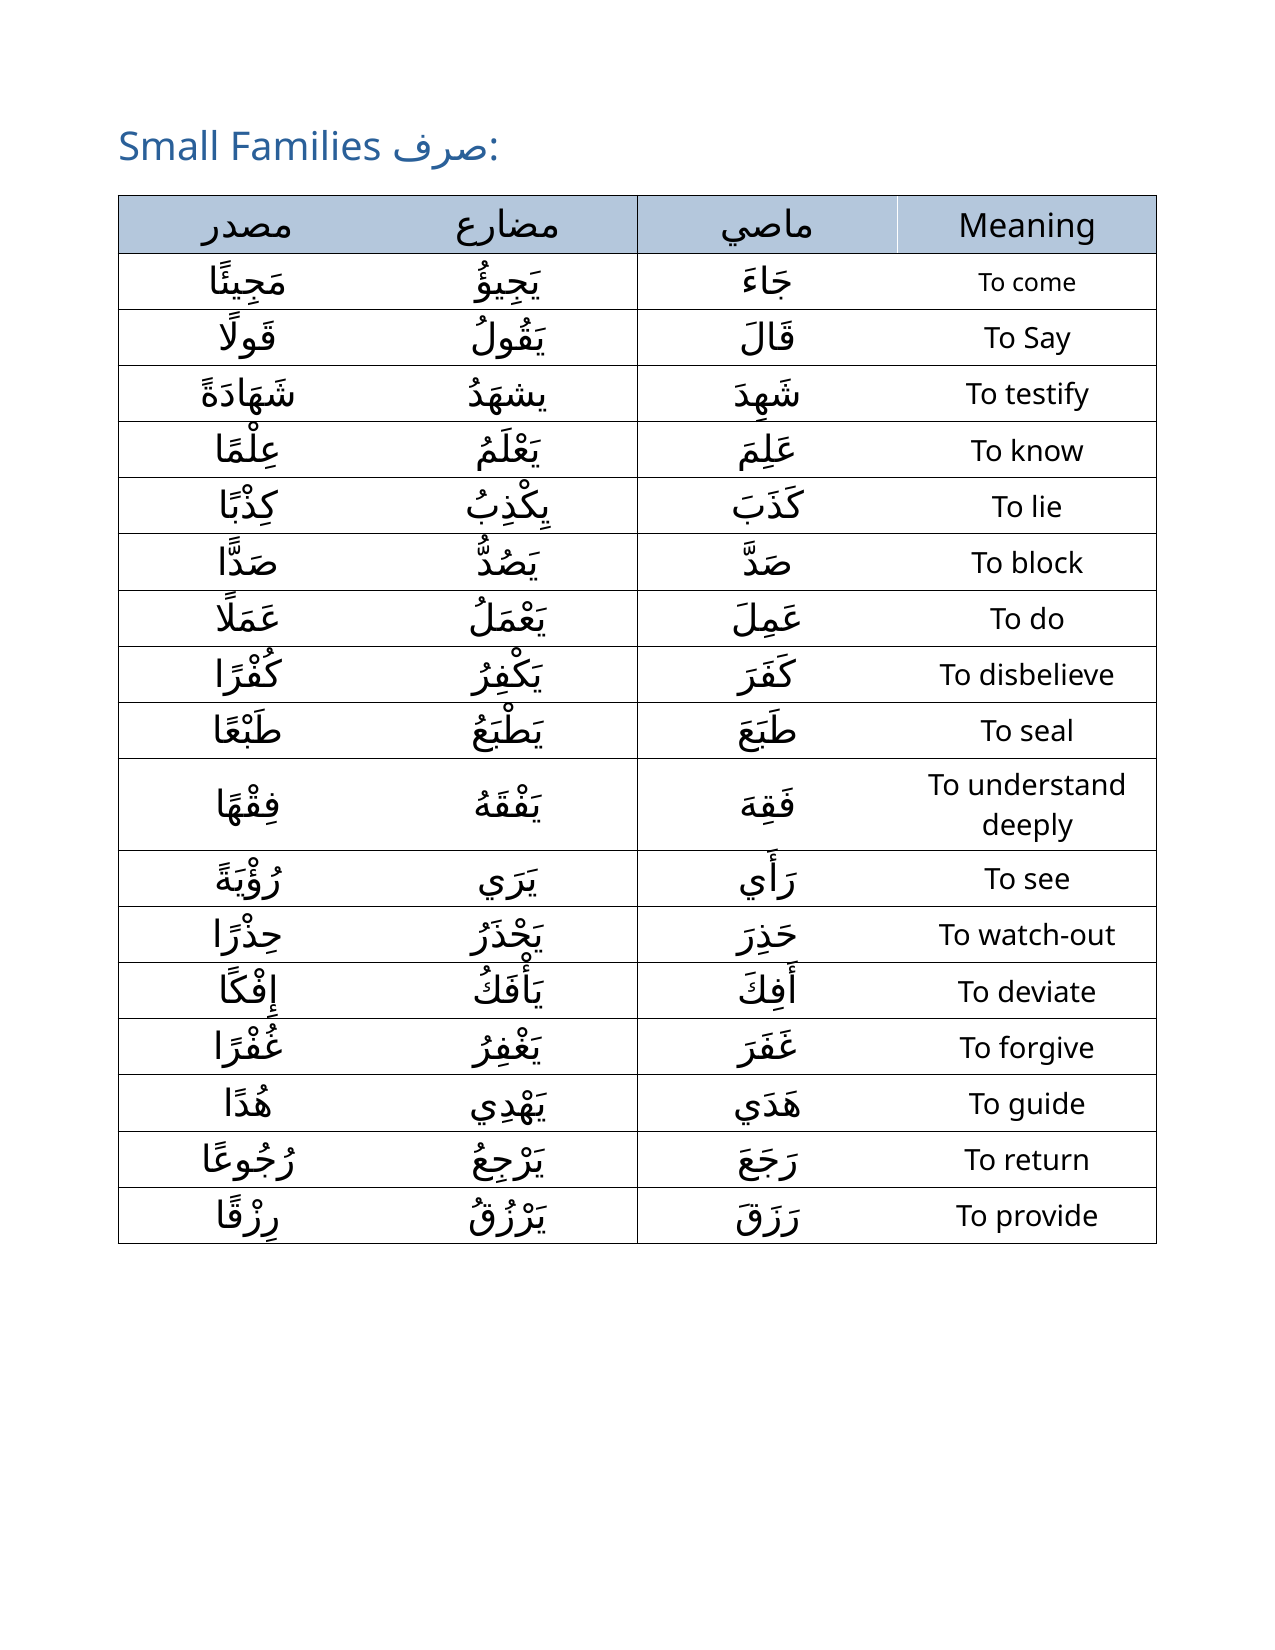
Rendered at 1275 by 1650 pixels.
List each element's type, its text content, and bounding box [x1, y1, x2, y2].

table_cell To forgive [898, 1019, 1156, 1074]
table_cell To block [898, 534, 1156, 589]
table_cell يَكْفِرُ [378, 647, 637, 702]
table_cell رُجُوعًا [119, 1132, 378, 1187]
table_cell يَرْزُقُ [378, 1188, 637, 1243]
table_cell كَذَبَ [638, 478, 897, 533]
table_cell عَلِمَ [638, 422, 897, 477]
table_cell يَعْلَمُ [378, 422, 637, 477]
table_cell شَهِدَ [638, 366, 897, 421]
table_cell إِفْكًا [119, 963, 378, 1018]
table_cell عَمَلًا [119, 591, 378, 646]
table_cell رَجَعَ [638, 1132, 897, 1187]
table_cell يشهَدُ [378, 366, 637, 421]
table_cell To Say [898, 310, 1156, 365]
table_cell يَعْمَلُ [378, 591, 637, 646]
table_cell كِذْبًا [119, 478, 378, 533]
table_cell To guide [898, 1075, 1156, 1131]
table_cell To disbelieve [898, 647, 1156, 702]
table_cell جَاءَ [638, 254, 897, 309]
table_cell رِزْقًا [119, 1188, 378, 1243]
table_cell حِذْرًا [119, 907, 378, 962]
table_cell رَزَقَ [638, 1188, 897, 1243]
text Small Families صرف: [118, 118, 1157, 172]
table_cell To seal [898, 703, 1156, 758]
table_header Meaning [898, 196, 1156, 253]
table_cell يَرْجِعُ [378, 1132, 637, 1187]
table_cell فِقْهًا [119, 759, 378, 850]
table_cell To deviate [898, 963, 1156, 1018]
table_cell يَجِيؤُ [378, 254, 637, 309]
table_cell يَحْذَرُ [378, 907, 637, 962]
table_cell فَقِهَ [638, 759, 897, 850]
table_cell قَالَ [638, 310, 897, 365]
table_cell To watch-out [898, 907, 1156, 962]
table_cell To know [898, 422, 1156, 477]
table_cell هَدَي [638, 1075, 897, 1131]
table_cell يَصُدُّ [378, 534, 637, 589]
table_cell غُفْرًا [119, 1019, 378, 1074]
table_cell يِكْذِبُ [378, 478, 637, 533]
table_header مضارع [378, 196, 637, 253]
table_cell يَهْدِي [378, 1075, 637, 1131]
table_cell طَبْعًا [119, 703, 378, 758]
table_cell To testify [898, 366, 1156, 421]
table_header مصدر [119, 196, 378, 253]
table_cell عَمِلَ [638, 591, 897, 646]
table_cell To see [898, 851, 1156, 906]
table_cell To come [898, 254, 1156, 309]
table_cell To return [898, 1132, 1156, 1187]
table_cell حَذِرَ [638, 907, 897, 962]
table_cell صَدًّا [119, 534, 378, 589]
table_cell مَجِيئًا [119, 254, 378, 309]
table_cell كَفَرَ [638, 647, 897, 702]
table_cell رُؤْيَةً [119, 851, 378, 906]
table_cell يَطْبَعُ [378, 703, 637, 758]
table_cell غَفَرَ [638, 1019, 897, 1074]
table_cell To do [898, 591, 1156, 646]
table_cell يَفْقَهُ [378, 759, 637, 850]
table_cell شَهَادَةً [119, 366, 378, 421]
table_cell يَرَي [378, 851, 637, 906]
table_cell قَولًا [119, 310, 378, 365]
table_header ماصي [638, 196, 897, 253]
table_cell To lie [898, 478, 1156, 533]
table_cell كُفْرًا [119, 647, 378, 702]
table_cell أَفِكَ [638, 963, 897, 1018]
table_cell يَقُولُ [378, 310, 637, 365]
table_cell طَبَعَ [638, 703, 897, 758]
table_cell To understand deeply [898, 759, 1156, 850]
table_cell صَدَّ [638, 534, 897, 589]
table_cell To provide [898, 1188, 1156, 1243]
table_cell هُدًا [119, 1075, 378, 1131]
table_cell يَأْفَكُ [378, 963, 637, 1018]
table_cell عِلْمًا [119, 422, 378, 477]
table_cell رَأَي [638, 851, 897, 906]
table_cell يَغْفِرُ [378, 1019, 637, 1074]
